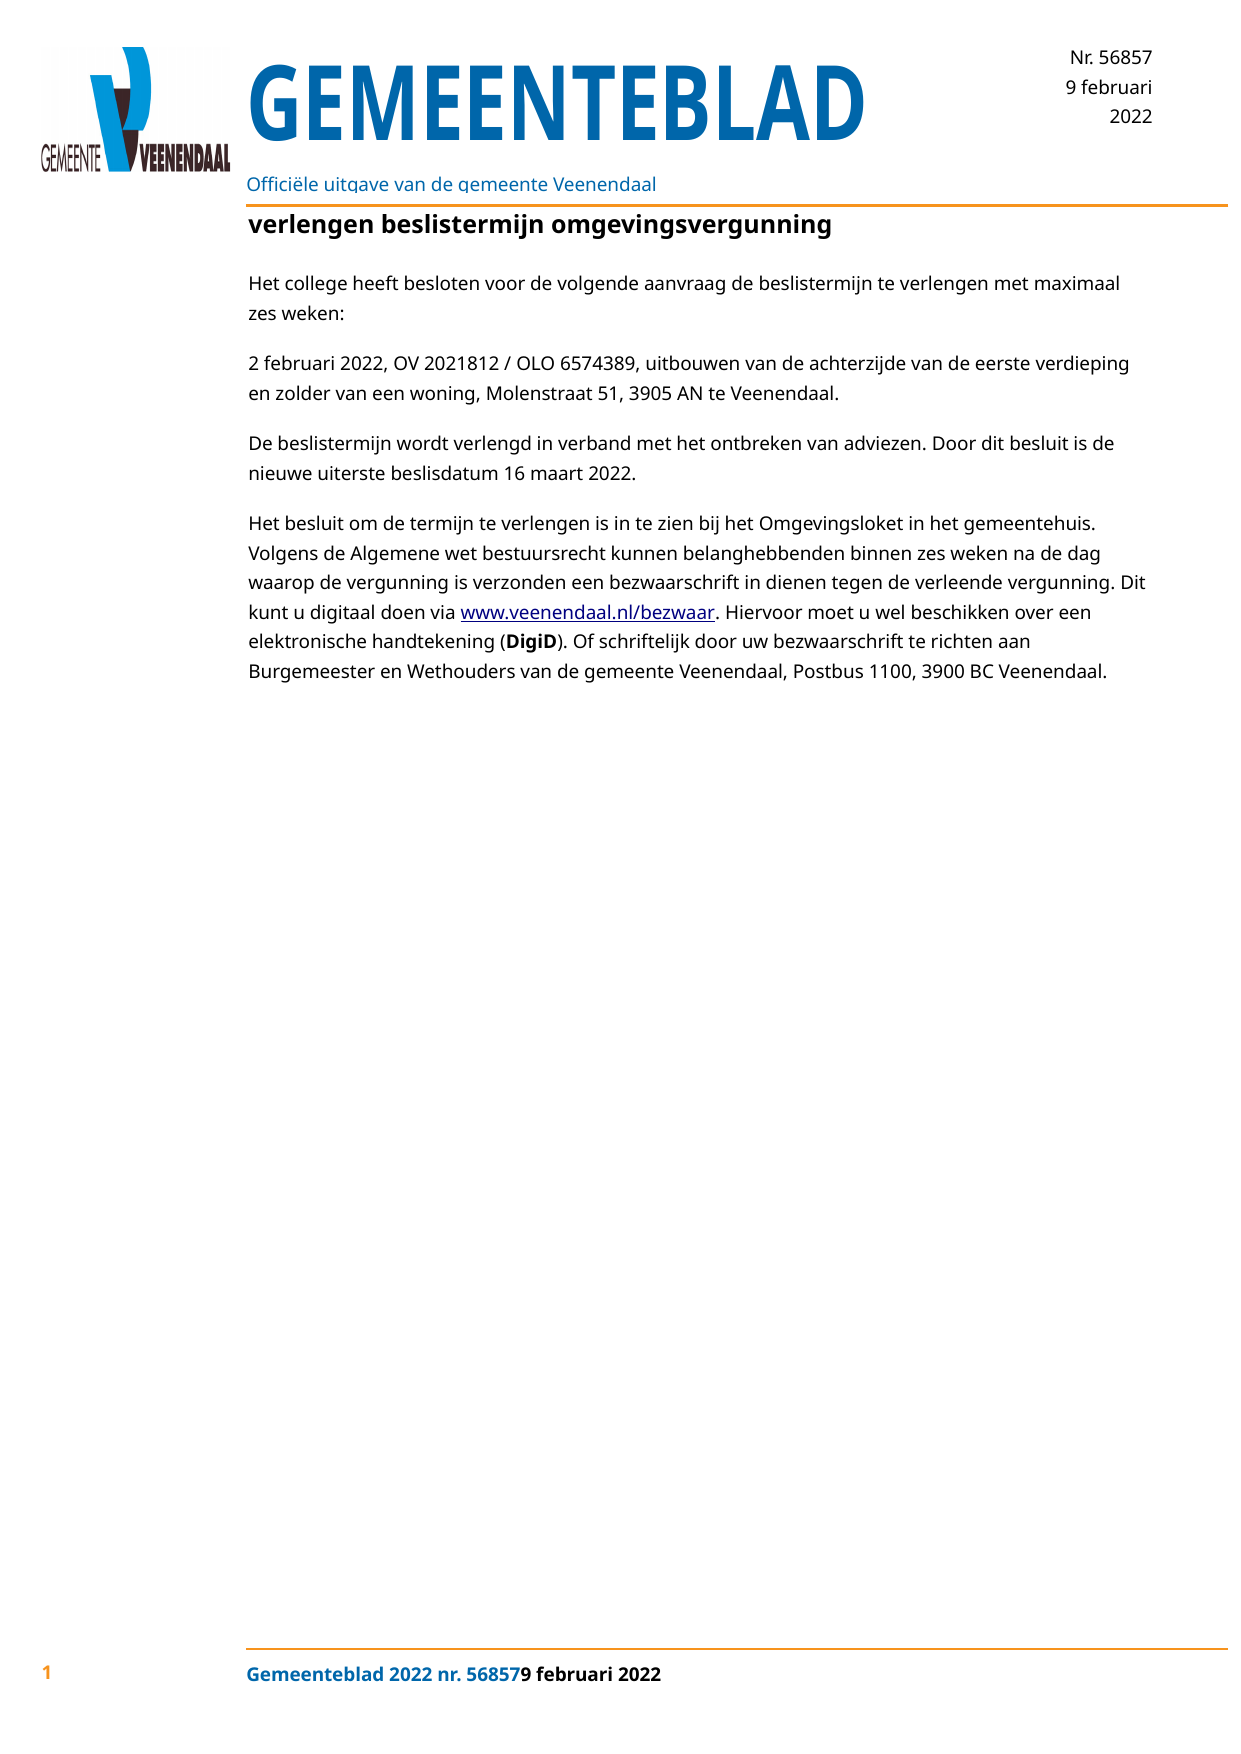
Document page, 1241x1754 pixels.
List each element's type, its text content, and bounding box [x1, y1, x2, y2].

text Het college heeft besloten voor de volgende aanvraag de beslistermijn te verlengen met maximaal zes weken: [248, 270, 1152, 326]
picture [41, 47, 130, 172]
text 2 februari 2022, OV 2021812 / OLO 6574389, uitbouwen van de achterzijde van de eerste verdieping en zolder van een woning, Molenstraat 51, 3905 AN te Veenendaal. [248, 350, 1152, 406]
text Het besluit om de termijn te verlengen is in te zien bij het Omgevingsloket in het gemeentehuis. Volgens de Algemene wet bestuursrecht kunnen belanghebbenden binnen zes weken na de dag waarop de vergunning is verzonden een bezwaarschrift in dienen tegen de verleende vergunning. Dit kunt u digitaal doen via www.veenendaal.nl/bezwaar. Hiervoor moet u wel beschikken over een elektronische handtekening (DigiD). Of schriftelijk door uw bezwaarschrift te richten aan Burgemeester en Wethouders van de gemeente Veenendaal, Postbus 1100, 3900 BC Veenendaal. [248, 510, 1152, 684]
text De beslistermijn wordt verlengd in verband met het ontbreken van adviezen. Door dit besluit is de nieuwe uiterste beslisdatum 16 maart 2022. [248, 430, 1152, 486]
picture [123, 47, 231, 172]
text verlengen beslistermijn omgevingsvergunning [248, 207, 1152, 241]
